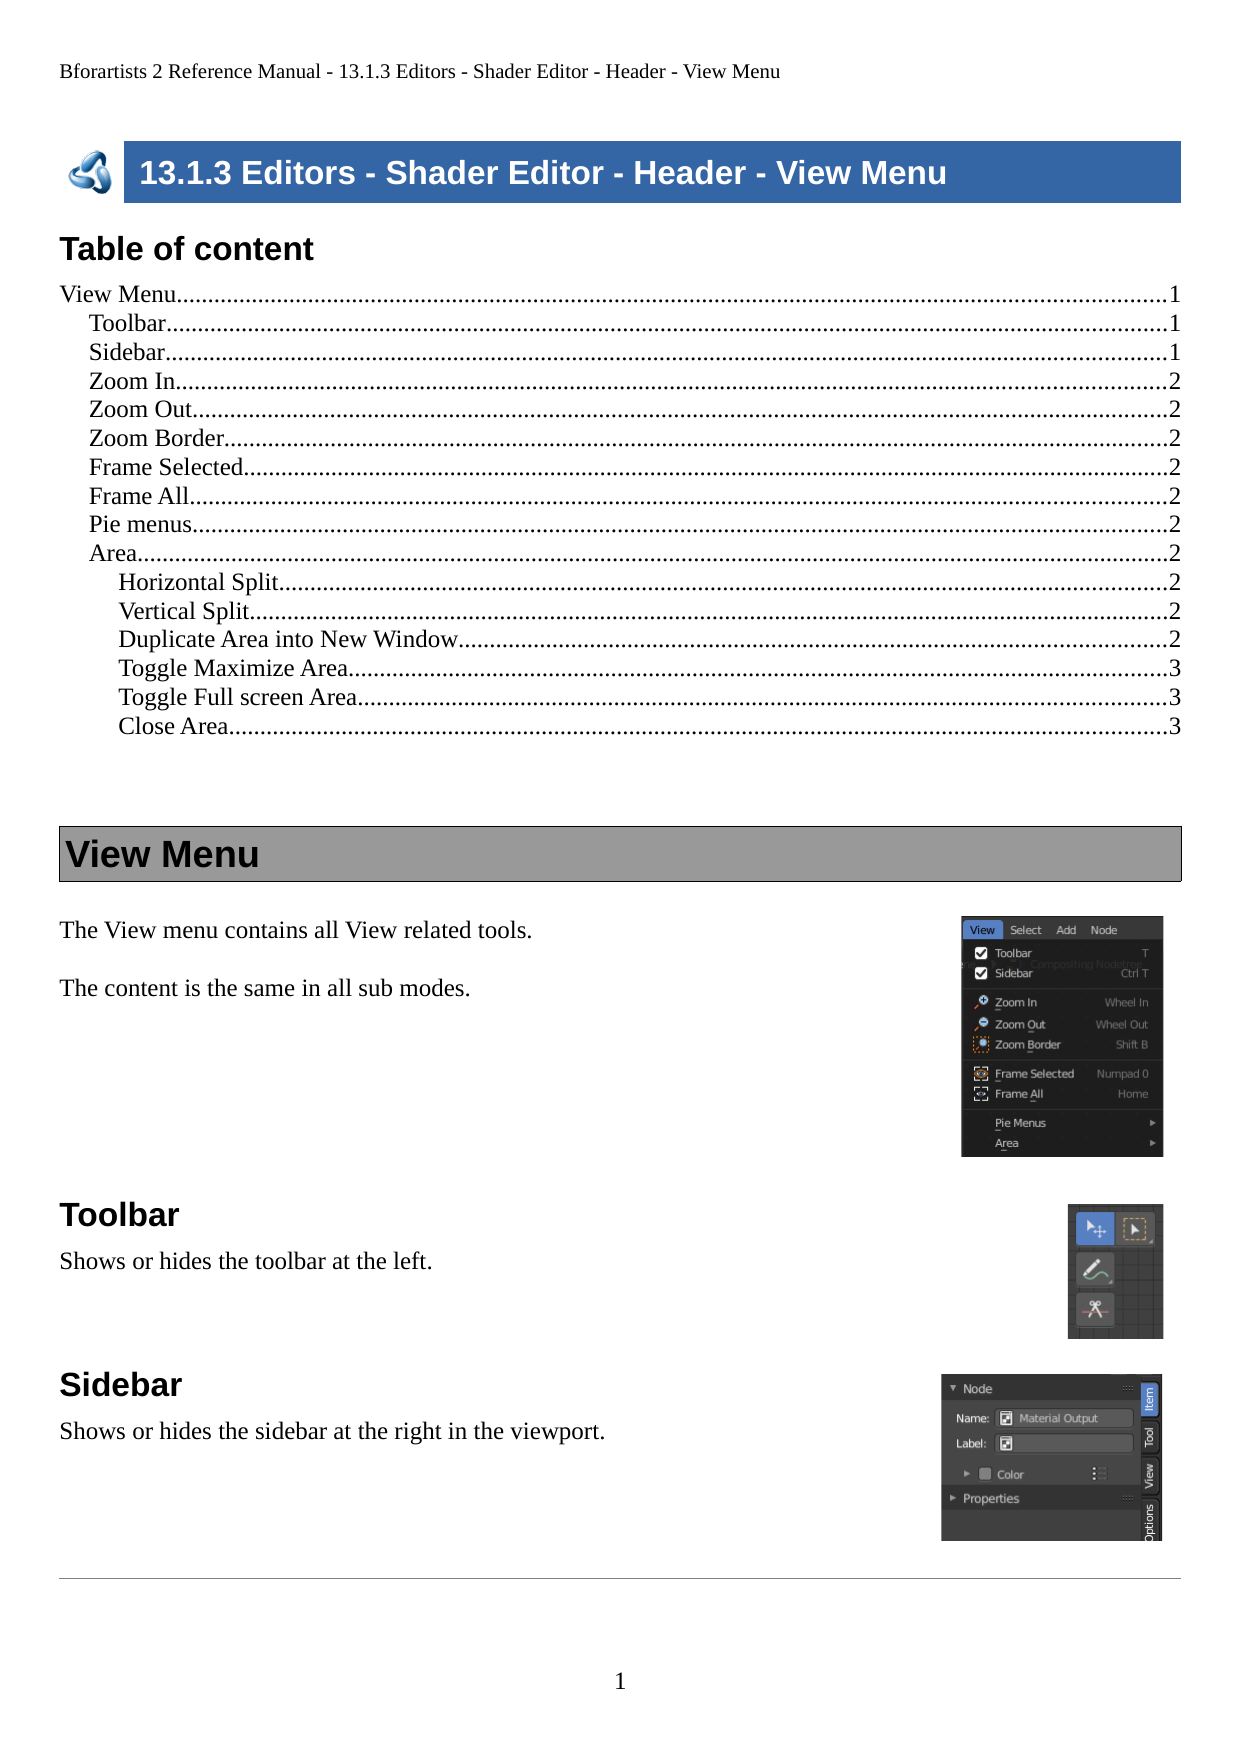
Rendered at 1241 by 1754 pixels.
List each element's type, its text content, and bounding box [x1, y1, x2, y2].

text View Menu 1 [59, 279, 1181, 308]
text Frame Selected 2 [88, 452, 1181, 481]
picture [941, 1374, 1163, 1541]
text Pie menus 2 [88, 509, 1181, 538]
picture [961, 916, 1164, 1157]
text Zoom In 2 [88, 366, 1181, 394]
text Sidebar 1 [88, 337, 1181, 366]
table_header [59, 141, 124, 203]
picture [1067, 1204, 1164, 1339]
text Frame All 2 [88, 481, 1181, 509]
text Shows or hides the toolbar at the left. [59, 1246, 1067, 1275]
text Horizontal Split 2 [118, 567, 1181, 596]
text Zoom Out 2 [88, 394, 1181, 423]
subtitle Sidebar [59, 1365, 1181, 1404]
text Toggle Full screen Area 3 [118, 682, 1181, 711]
text Duplicate Area into New Window 2 [118, 624, 1181, 653]
table_header 13.1.3 Editors - Shader Editor - Header - View Menu [124, 141, 1181, 203]
table_header View Menu [60, 827, 1181, 881]
text Zoom Border 2 [88, 423, 1181, 452]
text Toolbar 1 [88, 308, 1181, 337]
picture [65, 147, 114, 197]
subtitle Toolbar [59, 1195, 1181, 1234]
text Shows or hides the sidebar at the right in the viewport. [59, 1416, 941, 1445]
text Toggle Maximize Area 3 [118, 653, 1181, 682]
text Vertical Split 2 [118, 596, 1181, 624]
text The content is the same in all sub modes. [59, 973, 961, 1002]
subtitle Table of content [59, 228, 1181, 267]
text Close Area 3 [118, 711, 1181, 739]
text Area 2 [88, 538, 1181, 567]
text The View menu contains all View related tools. [59, 916, 961, 944]
